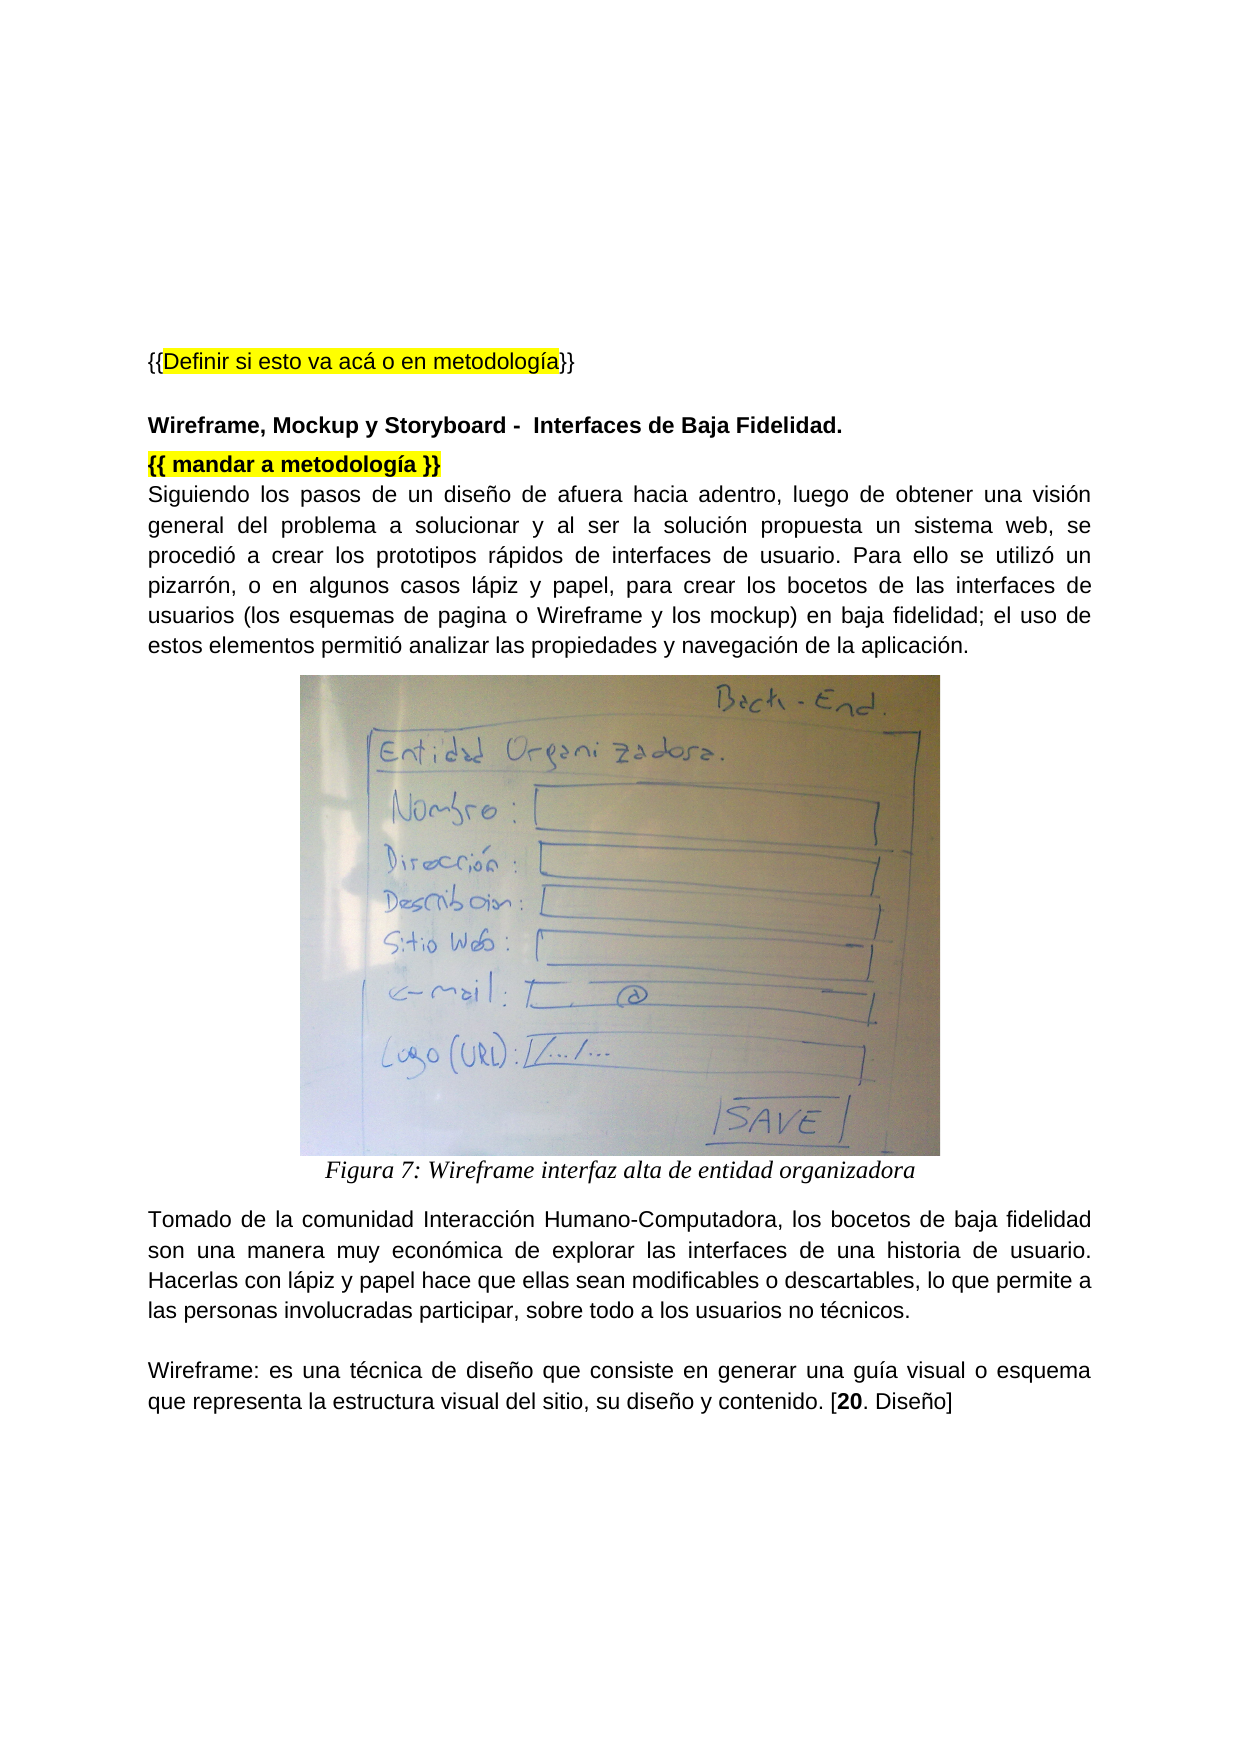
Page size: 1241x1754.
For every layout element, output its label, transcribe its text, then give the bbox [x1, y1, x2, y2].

text {{ mandar a metodología }} [148, 451, 1093, 477]
text Wireframe: es una técnica de diseño que consiste en generar una guía visual o esquema que representa la estructura visual del sitio, su diseño y contenido. [20. Diseño] [148, 1357, 1093, 1414]
text {{Definir si esto va acá o en metodología}} [148, 348, 1093, 374]
text Figura 7: Wireframe interfaz alta de entidad organizadora [255, 1156, 985, 1184]
picture [300, 675, 941, 1156]
subtitle Wireframe, Mockup y Storyboard - Interfaces de Baja Fidelidad. [148, 412, 1093, 439]
text Siguiendo los pasos de un diseño de afuera hacia adentro, luego de obtener una visión general del problema a solucionar y al ser la solución propuesta un sistema web, se procedió a crear los prototipos rápidos de interfaces de usuario. Para ello se utilizó un pizarrón, o en algunos casos lápiz y papel, para crear los bocetos de las interfaces de usuarios (los esquemas de pagina o Wireframe y los mockup) en baja fidelidad; el uso de estos elementos permitió analizar las propiedades y navegación de la aplicación. [148, 481, 1093, 659]
text Tomado de la comunidad Interacción Humano-Computadora, los bocetos de baja fidelidad son una manera muy económica de explorar las interfaces de una historia de usuario. Hacerlas con lápiz y papel hace que ellas sean modificables o descartables, lo que permite a las personas involucradas participar, sobre todo a los usuarios no técnicos. [148, 1206, 1093, 1323]
